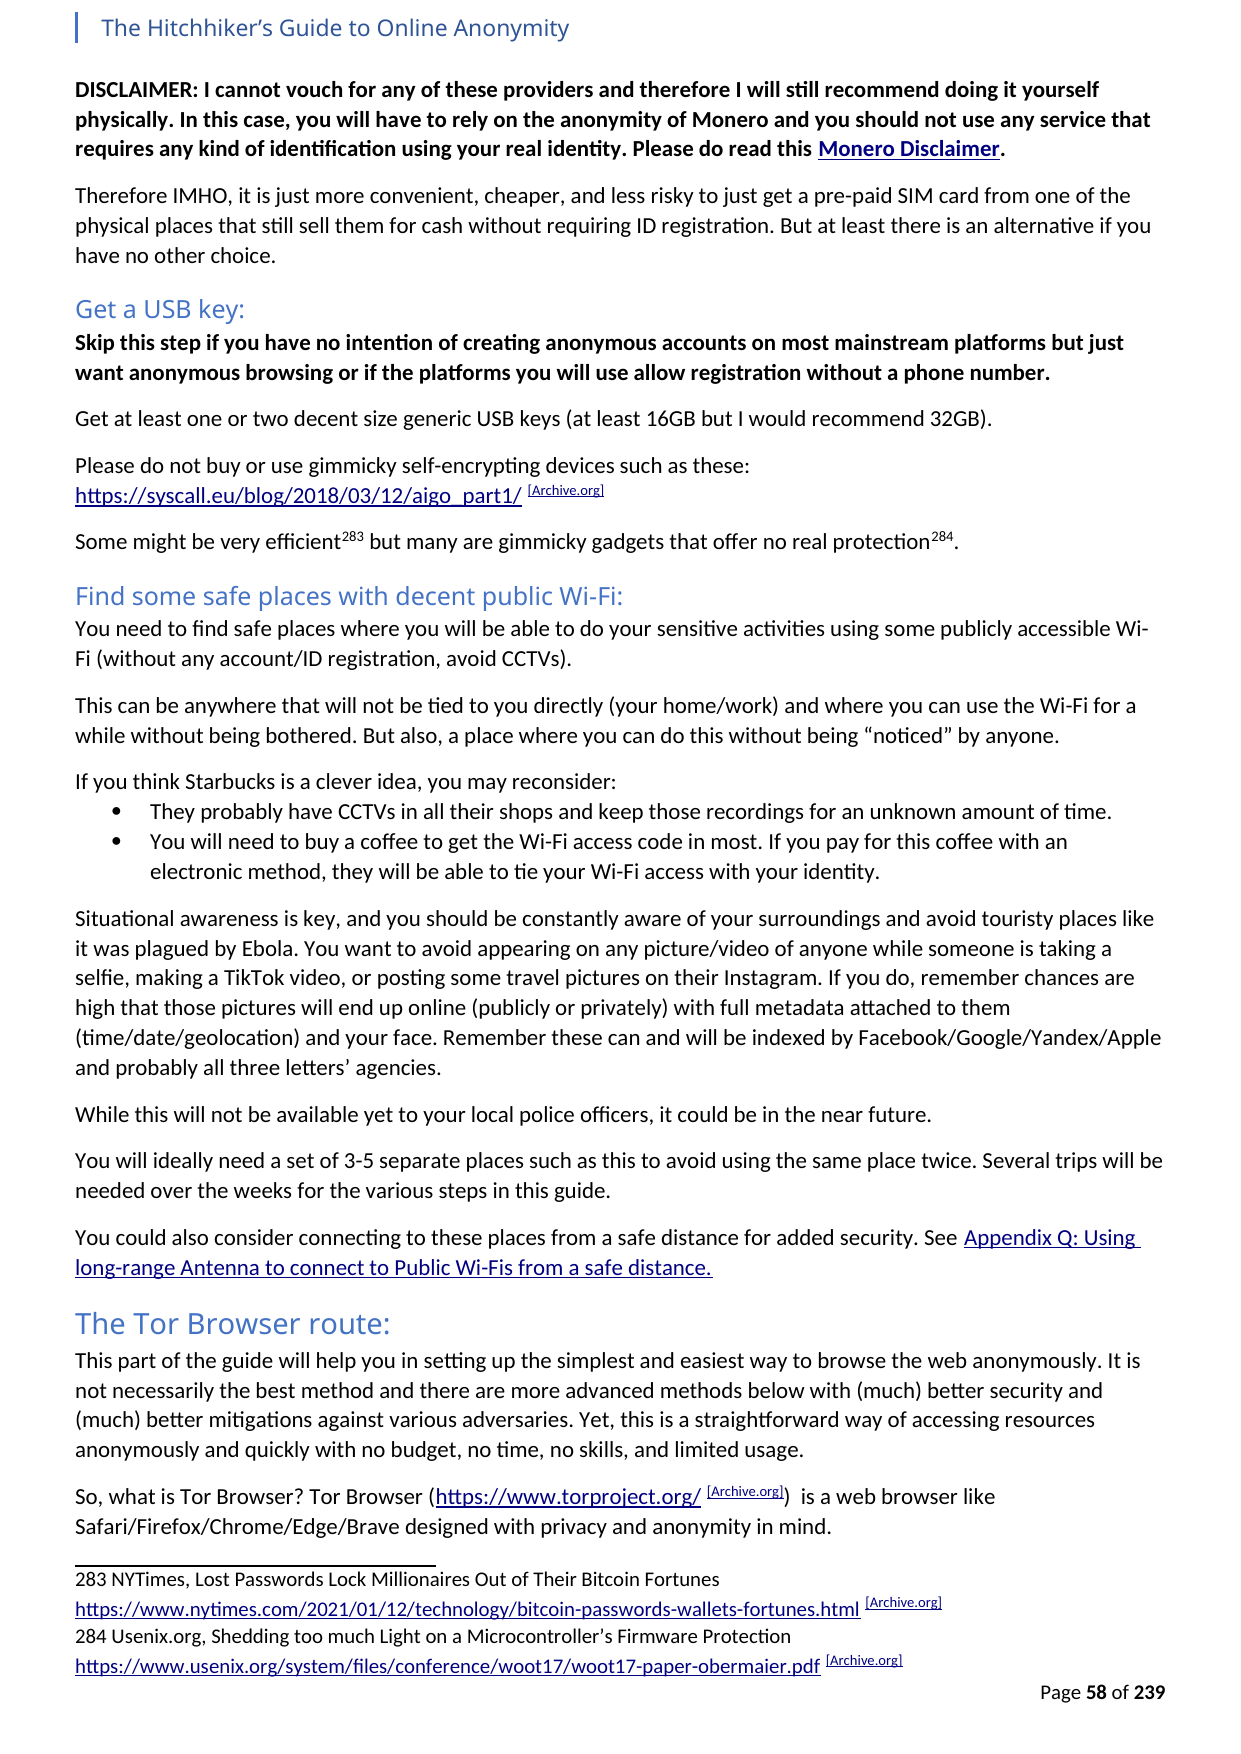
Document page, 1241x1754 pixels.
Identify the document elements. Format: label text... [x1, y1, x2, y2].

text Usenix.org, Shedding too much Light on a Microcontroller’s Firmware Protection https://www.usenix.org/system/files/conference/woot17/woot17-paper-obermaier.pdf [Archive.org] [75, 1624, 1165, 1679]
text Situational awareness is key, and you should be constantly aware of your surroundings and avoid touristy places like it was plagued by Ebola. You want to avoid appearing on any picture/video of anyone while someone is taking a selfie, making a TikTok video, or posting some travel pictures on their Instagram. If you do, remember chances are high that those pictures will end up online (publicly or privately) with full metadata attached to them (time/date/geolocation) and your face. Remember these can and will be indexed by Facebook/Google/Yandex/Apple and probably all three letters’ agencies. [75, 904, 1165, 1081]
text Some might be very efficient but many are gimmicky gadgets that offer no real protection. [75, 527, 1165, 556]
text If you think Starbucks is a clever idea, you may reconsider: [75, 767, 1165, 796]
text Therefore IMHO, it is just more convenient, cheaper, and less risky to just get a pre-paid SIM card from one of the physical places that still sell them for cash without requiring ID registration. But at least there is an alternative if you have no other choice. [75, 181, 1165, 269]
text While this will not be available yet to your local police officers, it could be in the near future. [75, 1100, 1165, 1128]
text NYTimes, Lost Passwords Lock Millionaires Out of Their Bitcoin Fortunes https://www.nytimes.com/2021/01/12/technology/bitcoin-passwords-wallets-fortunes.html [Archive.org] [75, 1566, 1165, 1622]
text This part of the guide will help you in setting up the simplest and easiest way to browse the web anonymously. It is not necessarily the best method and there are more advanced methods below with (much) better security and (much) better mitigations against various adversaries. Yet, this is a straightforward way of accessing resources anonymously and quickly with no budget, no time, no skills, and limited usage. [75, 1346, 1165, 1463]
text So, what is Tor Browser? Tor Browser (https://www.torproject.org/ [Archive.org]) is a web browser like Safari/Firefox/Chrome/Edge/Brave designed with privacy and anonymity in mind. [75, 1482, 1165, 1540]
subtitle Find some safe places with decent public Wi-Fi: [75, 578, 1165, 612]
text You need to find safe places where you will be able to do your sensitive activities using some publicly accessible Wi-Fi (without any account/ID registration, avoid CCTVs). [75, 614, 1165, 672]
subtitle Get a USB key: [75, 292, 1165, 326]
text This can be anywhere that will not be tied to you directly (your home/work) and where you can use the Wi-Fi for a while without being bothered. But also, a place where you can do this without being “noticed” by anyone. [75, 691, 1165, 749]
text Skip this step if you have no intention of creating anonymous accounts on most mainstream platforms but just want anonymous browsing or if the platforms you will use allow registration without a phone number. [75, 328, 1165, 386]
text Get at least one or two decent size generic USB keys (at least 16GB but I would recommend 32GB). [75, 404, 1165, 432]
subtitle The Tor Browser route: [75, 1303, 1165, 1343]
text You could also consider connecting to these places from a safe distance for added security. See Appendix Q: Using long-range Antenna to connect to Public Wi-Fis from a safe distance. [75, 1223, 1165, 1281]
text Please do not buy or use gimmicky self-encrypting devices such as these: https://syscall.eu/blog/2018/03/12/aigo_part1/ [Archive.org] [75, 451, 1165, 509]
list You will need to buy a coffee to get the Wi-Fi access code in most. If you pay for this coffee with an electronic method, they will be able to tie your Wi-Fi access with your identity. [112, 827, 1165, 885]
text DISCLAIMER: I cannot vouch for any of these providers and therefore I will still recommend doing it yourself physically. In this case, you will have to rely on the anonymity of Monero and you should not use any service that requires any kind of identification using your real identity. Please do read this Monero Disclaimer. [75, 75, 1165, 163]
list They probably have CCTVs in all their shops and keep those recordings for an unknown amount of time. [112, 797, 1165, 825]
text You will ideally need a set of 3-5 separate places such as this to avoid using the same place twice. Several trips will be needed over the weeks for the various steps in this guide. [75, 1146, 1165, 1204]
